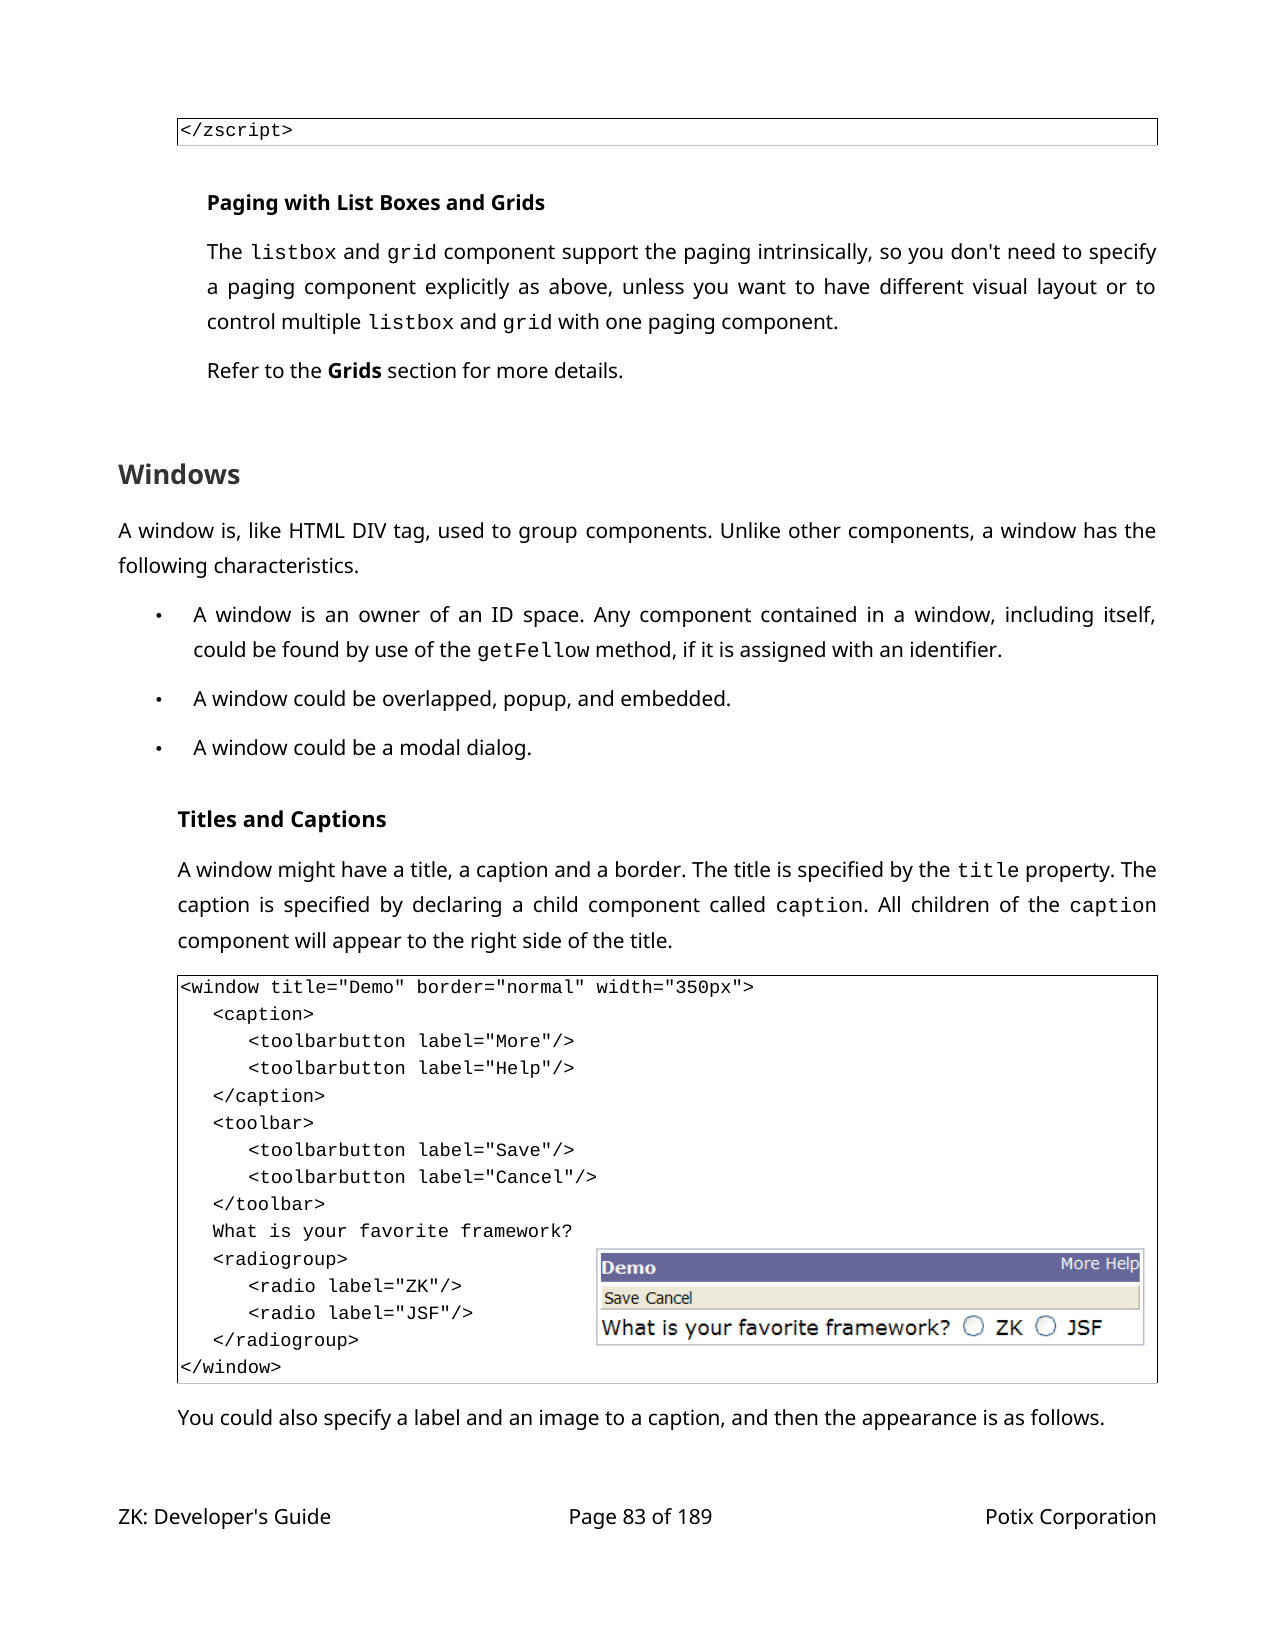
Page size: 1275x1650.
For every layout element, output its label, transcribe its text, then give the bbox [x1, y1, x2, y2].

text What is your favorite framework? [178, 1219, 1157, 1244]
text </toolbar> [178, 1192, 1157, 1216]
text <toolbar> [178, 1111, 1157, 1135]
text </window> [178, 1355, 1157, 1383]
subtitle Titles and Captions [177, 804, 1157, 834]
list A window is an owner of an ID space. Any component contained in a window, including itself, could be found by use of the getFellow method, if it is assigned with an identifier. [156, 600, 1157, 664]
text <toolbarbutton label="Help"/> [178, 1056, 1157, 1081]
text The listbox and grid component support the paging intrinsically, so you don't need to specify a paging component explicitly as above, unless you want to have different visual layout or to control multiple listbox and grid with one paging component. [207, 237, 1157, 336]
text You could also specify a label and an image to a caption, and then the appearance is as follows. [177, 1403, 1157, 1431]
text <toolbarbutton label="More"/> [178, 1029, 1157, 1053]
subtitle Windows [118, 456, 1157, 492]
text <toolbarbutton label="Cancel"/> [178, 1165, 1157, 1189]
list A window could be a modal dialog. [156, 733, 1157, 762]
text <window title="Demo" border="normal" width="350px"> [178, 976, 1157, 999]
text <radio label="JSF"/> [178, 1301, 593, 1325]
text A window might have a title, a caption and a border. The title is specified by the title property. The caption is specified by declaring a child component called caption. All children of the caption component will appear to the right side of the title. [177, 855, 1157, 954]
text </caption> [178, 1083, 1157, 1108]
text Refer to the Grids section for more details. [207, 357, 1157, 385]
text <toolbarbutton label="Save"/> [178, 1138, 1157, 1162]
text </radiogroup> [178, 1328, 1157, 1352]
list A window could be overlapped, popup, and embedded. [156, 684, 1157, 713]
subtitle Paging with List Boxes and Grids [207, 188, 1157, 216]
text <radiogroup> [178, 1247, 593, 1271]
text <radio label="ZK"/> [178, 1274, 593, 1298]
text A window is, like HTML DIV tag, used to group components. Unlike other components, a window has the following characteristics. [118, 516, 1157, 579]
text <caption> [178, 1002, 1157, 1026]
picture [593, 1245, 1149, 1349]
text </zscript> [178, 119, 1157, 145]
